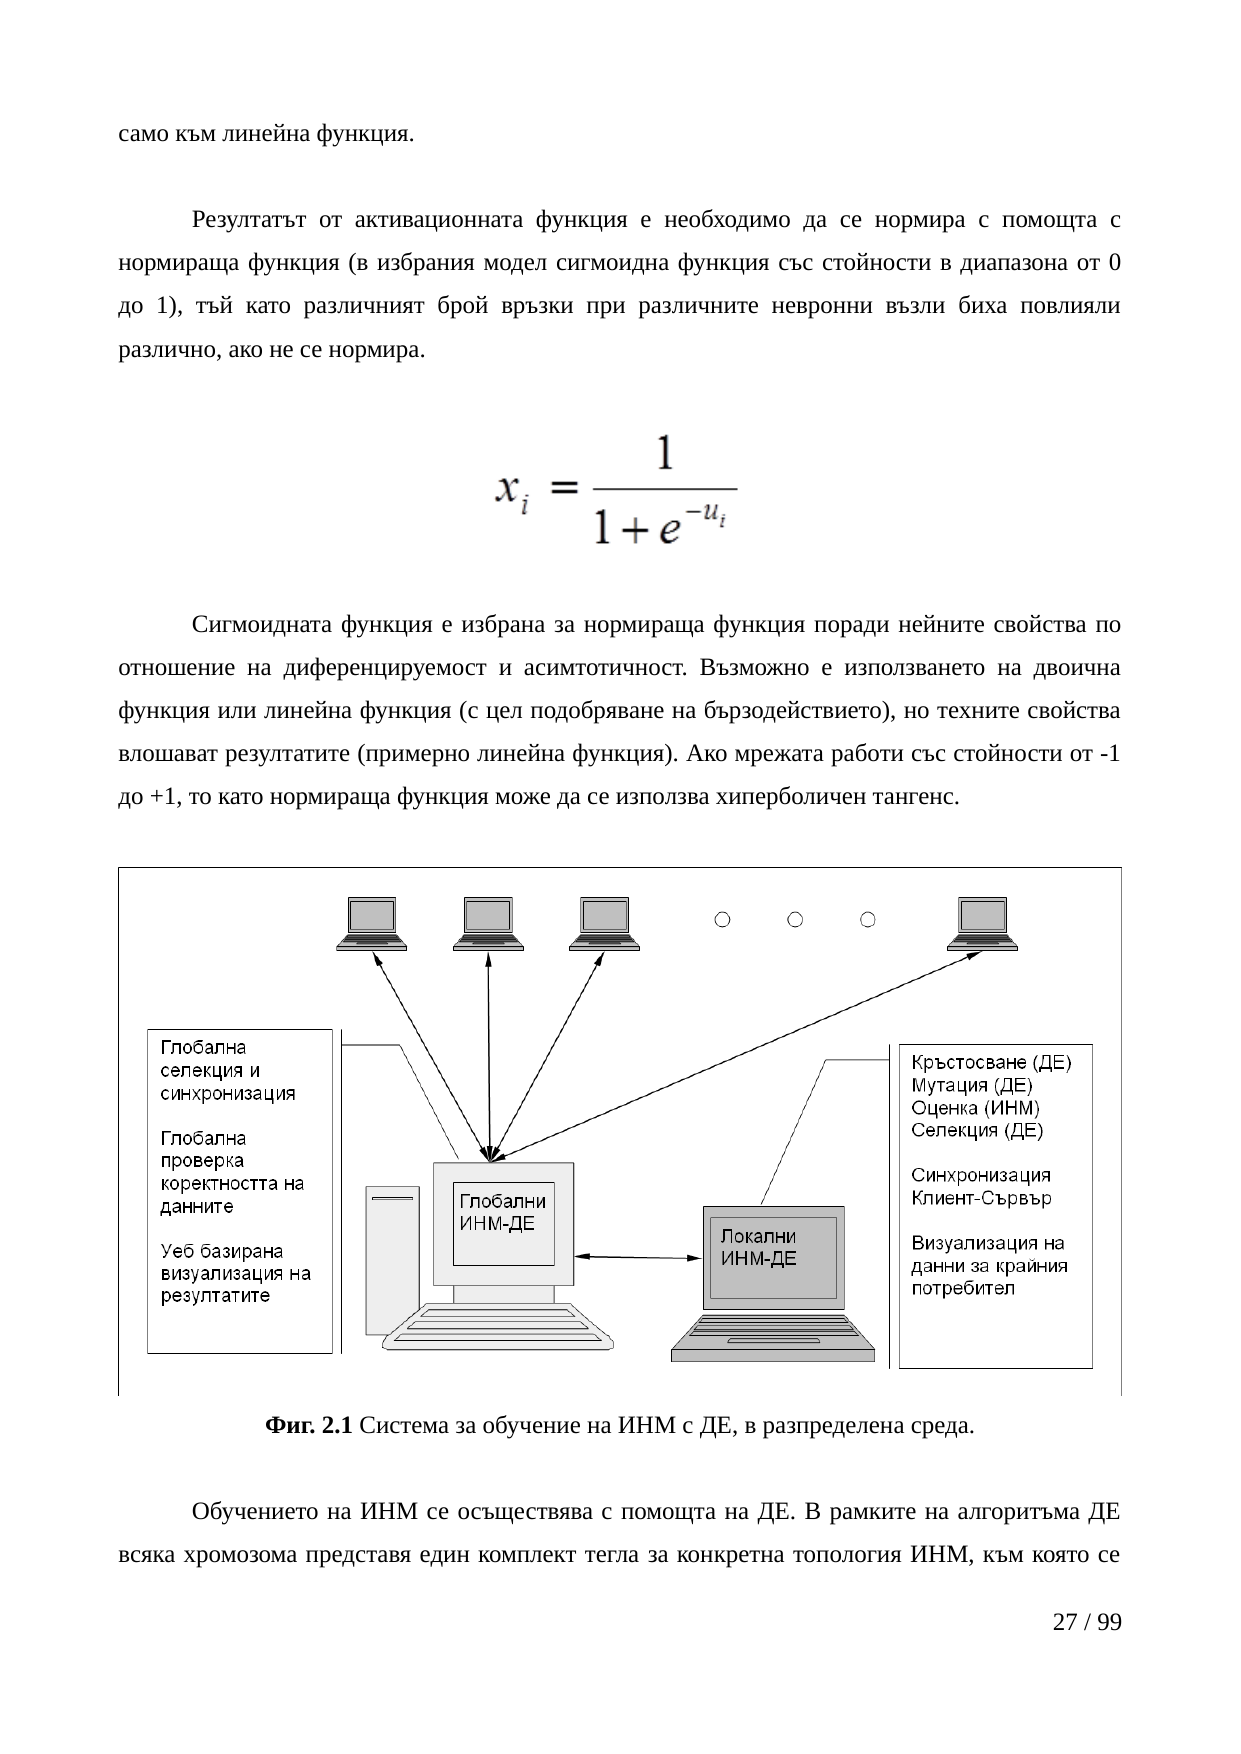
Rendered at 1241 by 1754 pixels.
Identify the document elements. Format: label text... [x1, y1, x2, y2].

text само към линейна функция. [118, 118, 1122, 147]
text Сигмоидната функция е избрана за нормираща функция поради нейните свойства по отношение на диференцируемост и асимтотичност. Възможно е използването на двоична функция или линейна функция (с цел подобряване на бързодействието), но техните свойства влошават резултатите (примерно линейна функция). Ако мрежата работи със стойности от -1 до +1, то като нормираща функция може да се използва хиперболичен тангенс. [118, 609, 1122, 810]
text Фиг. 2.1 Система за обучение на ИНМ с ДЕ, в разпределена среда. [118, 1396, 1122, 1439]
text Резултатът от активационната функция е необходимо да се нормира с помощта с нормираща функция (в избрания модел сигмоидна функция със стойности в диапазона от 0 до 1), тъй като различният брой връзки при различните невронни възли биха повлияли различно, ако не се нормира. [118, 204, 1122, 362]
text Обучението на ИНМ се осъществява с помощта на ДЕ. В рамките на алгоритъма ДЕ всяка хромозома представя един комплект тегла за конкретна топология ИНМ, към която се [118, 1496, 1122, 1568]
